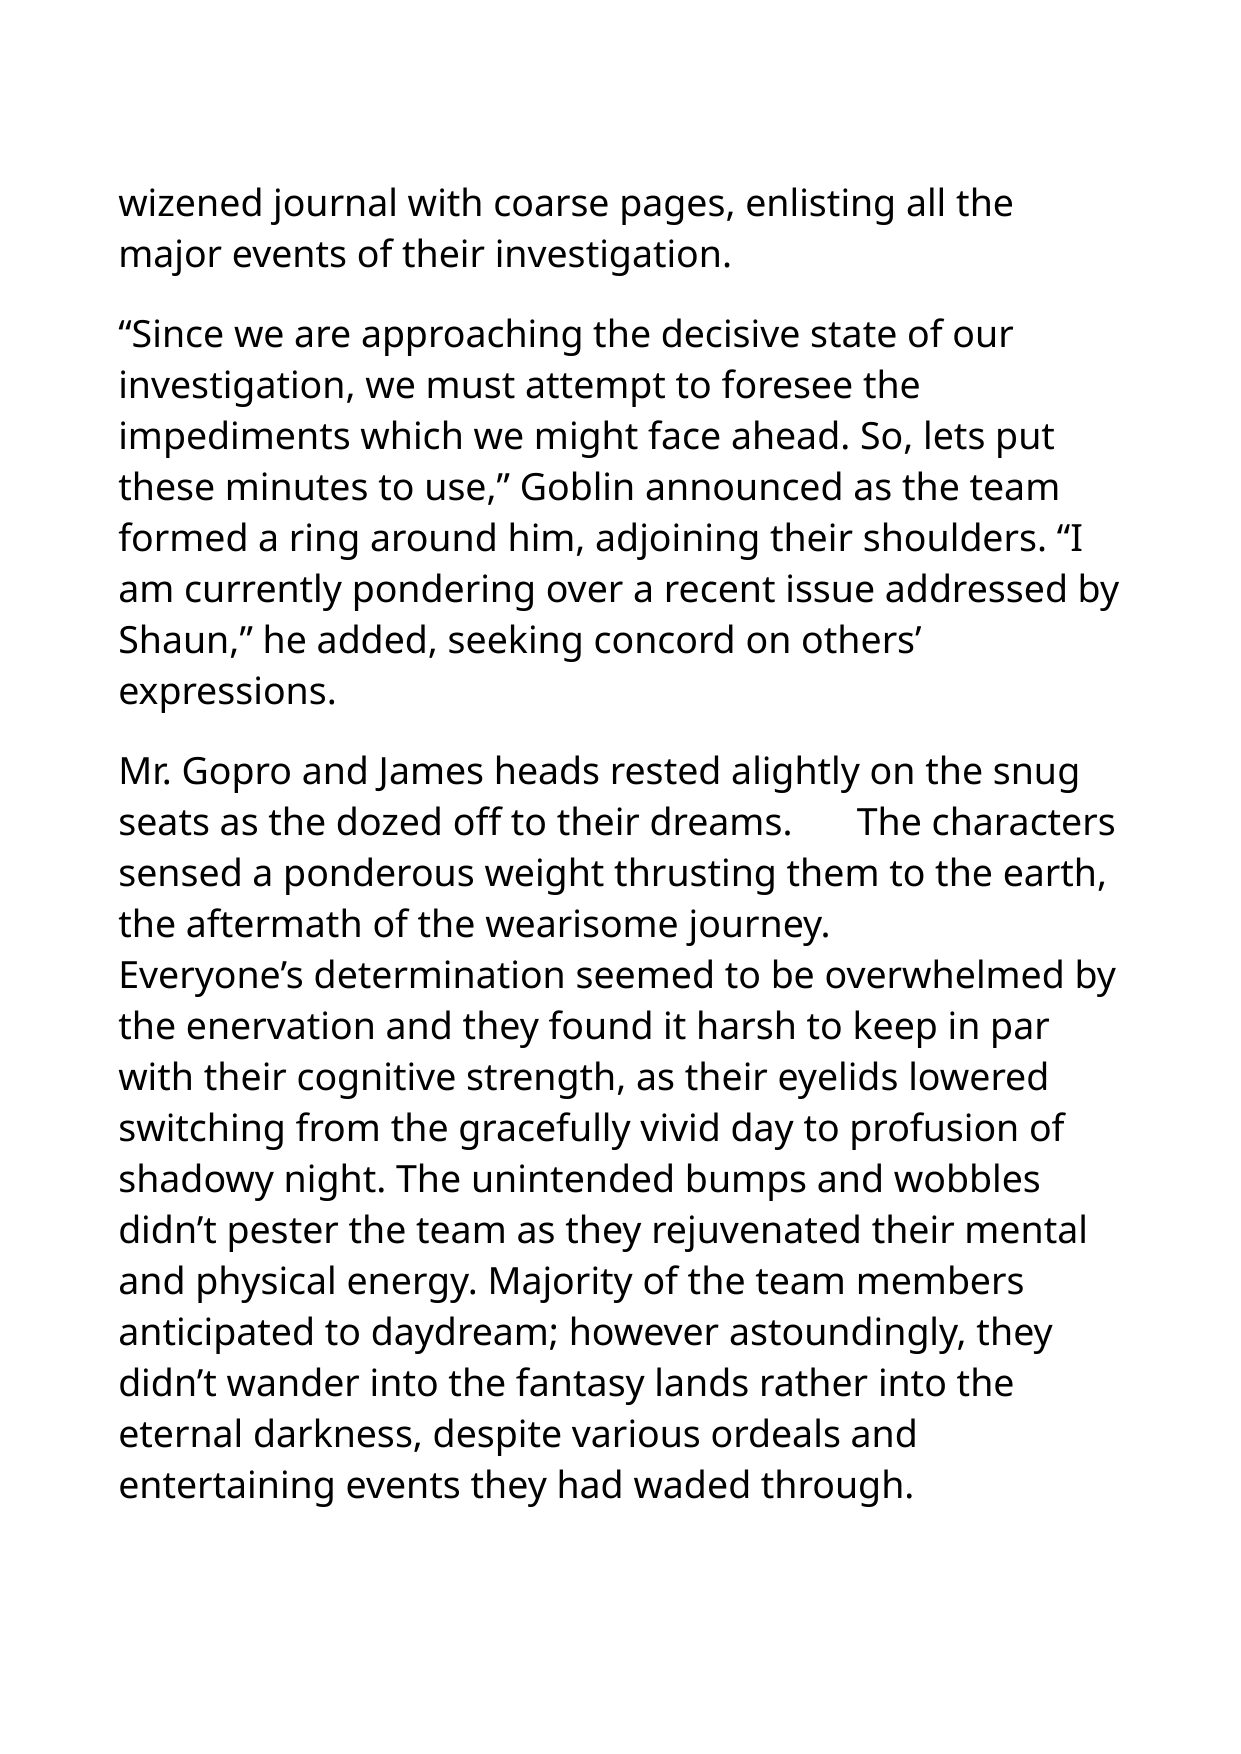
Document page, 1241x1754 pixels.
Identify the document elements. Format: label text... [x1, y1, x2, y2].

text wizened journal with coarse pages, enlisting all the major events of their investigation. [118, 176, 1122, 278]
text Mr. Gopro and James heads rested alightly on the snug seats as the dozed off to their dreams. The characters sensed a ponderous weight thrusting them to the earth, the aftermath of the wearisome journey. [118, 744, 1122, 948]
text “Since we are approaching the decisive state of our investigation, we must attempt to foresee the impediments which we might face ahead. So, lets put these minutes to use,” Goblin announced as the team formed a ring around him, adjoining their shoulders. “I am currently pondering over a recent issue addressed by Shaun,” he added, seeking concord on others’ expressions. [118, 307, 1122, 716]
text Everyone’s determination seemed to be overwhelmed by the enervation and they found it harsh to keep in par with their cognitive strength, as their eyelids lowered switching from the gracefully vivid day to profusion of shadowy night. The unintended bumps and wobbles didn’t pester the team as they rejuvenated their mental and physical energy. Majority of the team members anticipated to daydream; however astoundingly, they didn’t wander into the fantasy lands rather into the eternal darkness, despite various ordeals and entertaining events they had waded through. [118, 948, 1122, 1510]
